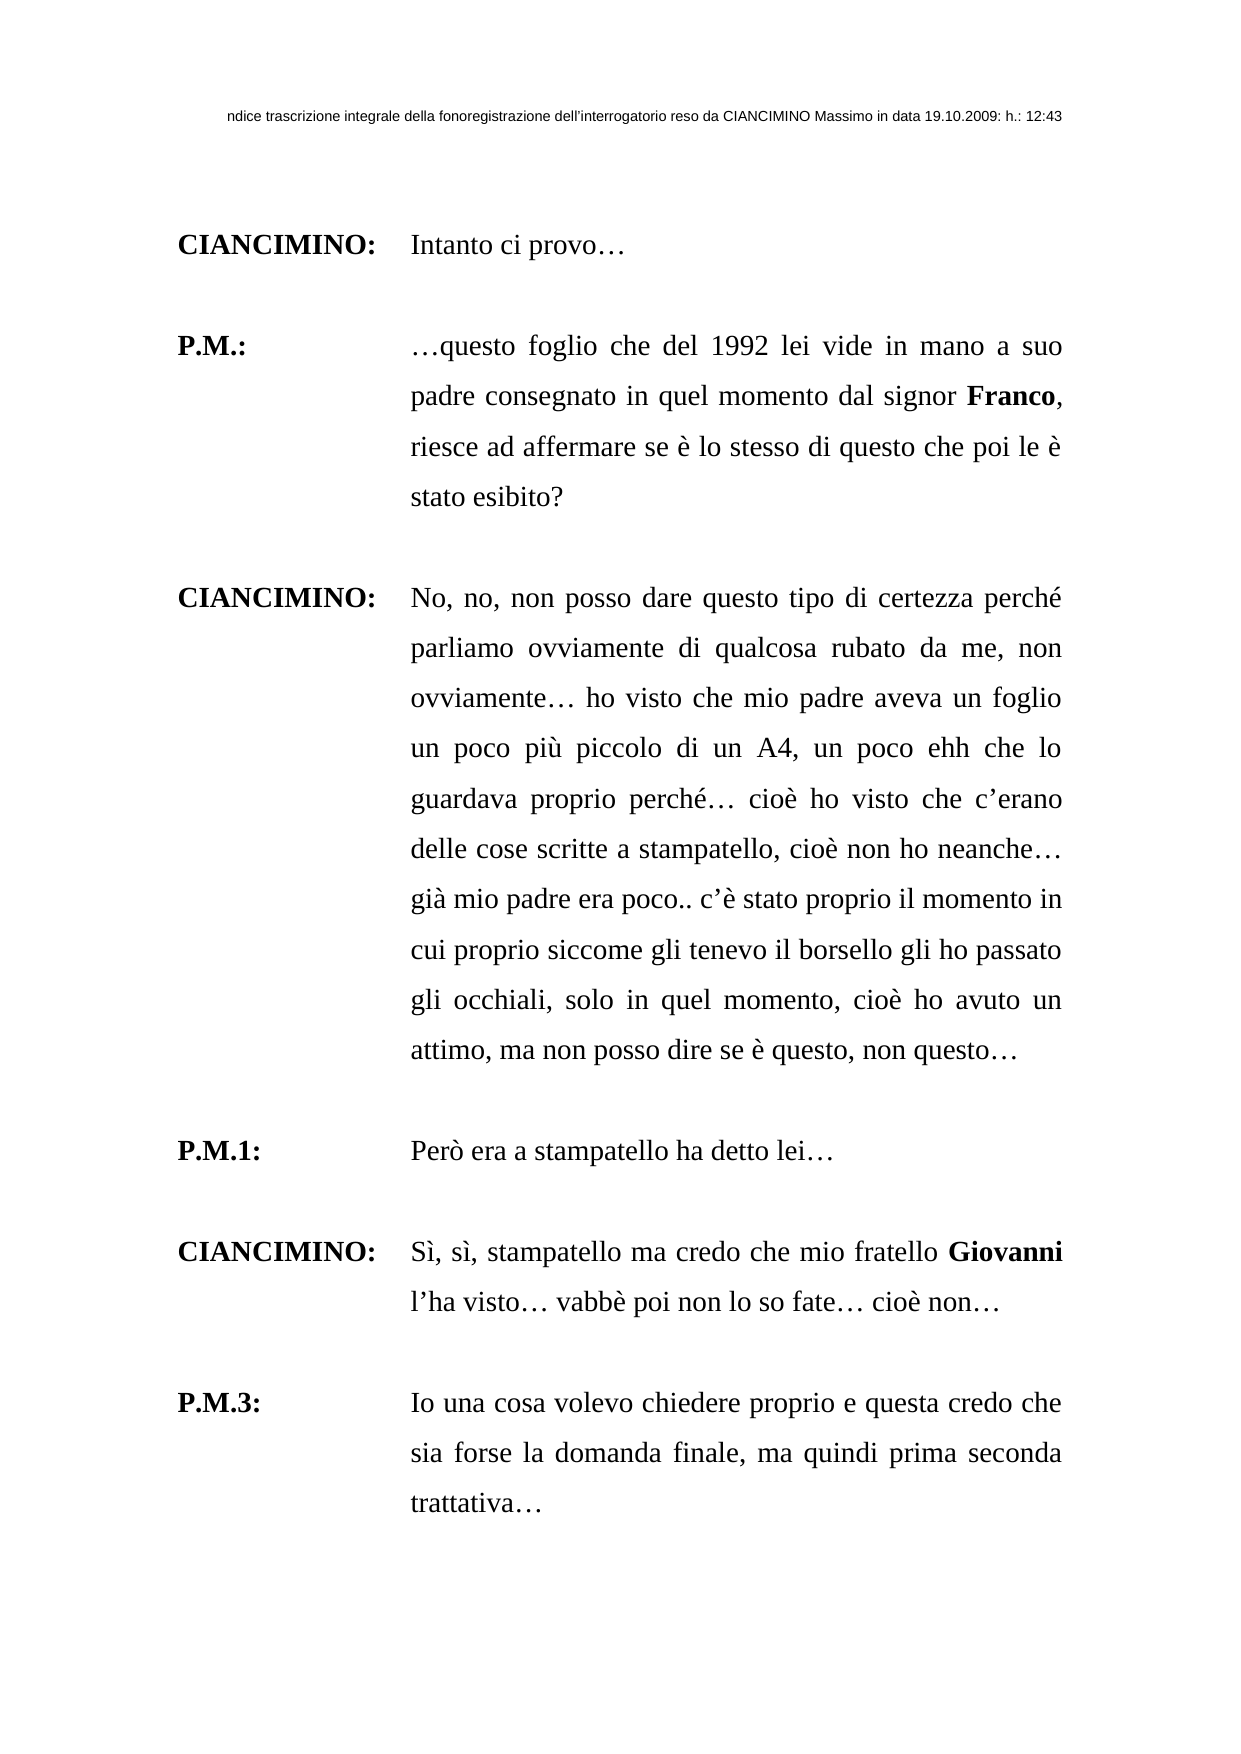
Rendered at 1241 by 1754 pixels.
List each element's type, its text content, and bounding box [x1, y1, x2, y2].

text P.M.1: Però era a stampatello ha detto lei… [177, 1133, 1063, 1167]
text CIANCIMINO: No, no, non posso dare questo tipo di certezza perché parliamo ovviamente di qualcosa rubato da me, non ovviamente… ho visto che mio padre aveva un foglio un poco più piccolo di un A4, un poco ehh che lo guardava proprio perché… cioè ho visto che c’erano delle cose scritte a stampatello, cioè non ho neanche… già mio padre era poco.. c’è stato proprio il momento in cui proprio siccome gli tenevo il borsello gli ho passato gli occhiali, solo in quel momento, cioè ho avuto un attimo, ma non posso dire se è questo, non questo… [177, 580, 1063, 1066]
text CIANCIMINO: Sì, sì, stampatello ma credo che mio fratello Giovanni l’ha visto… vabbè poi non lo so fate… cioè non… [177, 1234, 1063, 1318]
text CIANCIMINO: Intanto ci provo… [177, 227, 1063, 261]
text P.M.: …questo foglio che del 1992 lei vide in mano a suo padre consegnato in quel momento dal signor Franco, riesce ad affermare se è lo stesso di questo che poi le è stato esibito? [177, 328, 1063, 513]
text P.M.3: Io una cosa volevo chiedere proprio e questa credo che sia forse la domanda finale, ma quindi prima seconda trattativa… [177, 1385, 1063, 1519]
